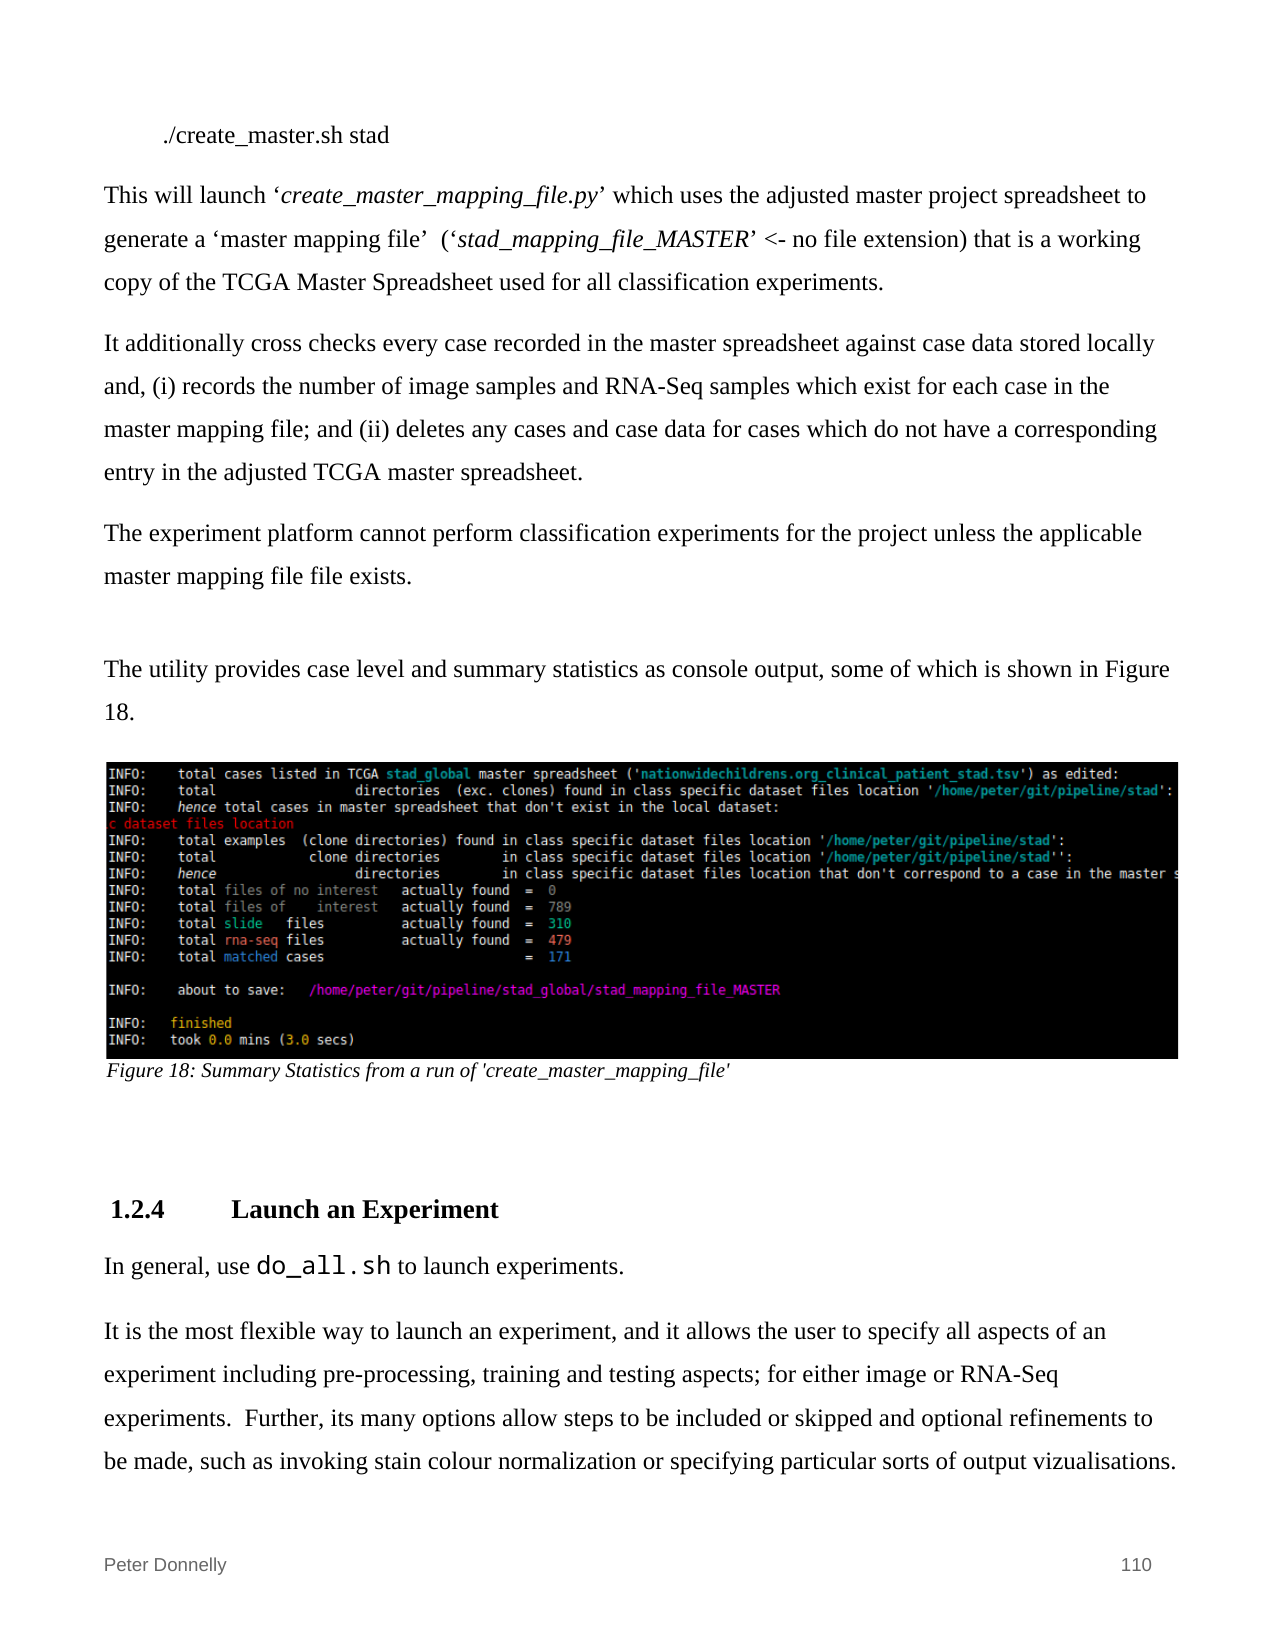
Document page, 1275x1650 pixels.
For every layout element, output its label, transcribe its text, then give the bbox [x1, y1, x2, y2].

text This will launch ‘create_master_mapping_file.py’ which uses the adjusted master project spreadsheet to generate a ‘master mapping file’ (‘stad_mapping_file_MASTER’ <- no file extension) that is a working copy of the TCGA Master Spreadsheet used for all classification experiments. [103, 181, 1181, 296]
text ./create_master.sh stad [162, 120, 1181, 148]
text It additionally cross checks every case recorded in the master spreadsheet against case data stored locally and, (i) records the number of image samples and RNA-Seq samples which exist for each case in the master mapping file; and (ii) deletes any cases and case data for cases which do not have a corresponding entry in the adjusted TCGA master spreadsheet. [103, 328, 1181, 486]
text Figure 18: Summary Statistics from a run of 'create_master_mapping_file' [106, 1059, 1178, 1082]
text It is the most flexible way to launch an experiment, and it allows the user to specify all aspects of an experiment including pre-processing, training and testing aspects; for either image or RNA-Seq experiments. Further, its many options allow steps to be included or skipped and optional refinements to be made, such as invoking stain colour normalization or specifying particular sorts of output vizualisations. [103, 1316, 1181, 1474]
text The experiment platform cannot perform classification experiments for the project unless the applicable master mapping file file exists. [103, 518, 1181, 590]
subtitle Launch an Experiment [103, 1193, 1181, 1224]
text The utility provides case level and summary statistics as console output, some of which is shown in Figure 18. [103, 654, 1181, 726]
text In general, use do_all.sh to launch experiments. [103, 1248, 1181, 1282]
picture [106, 762, 1179, 1059]
